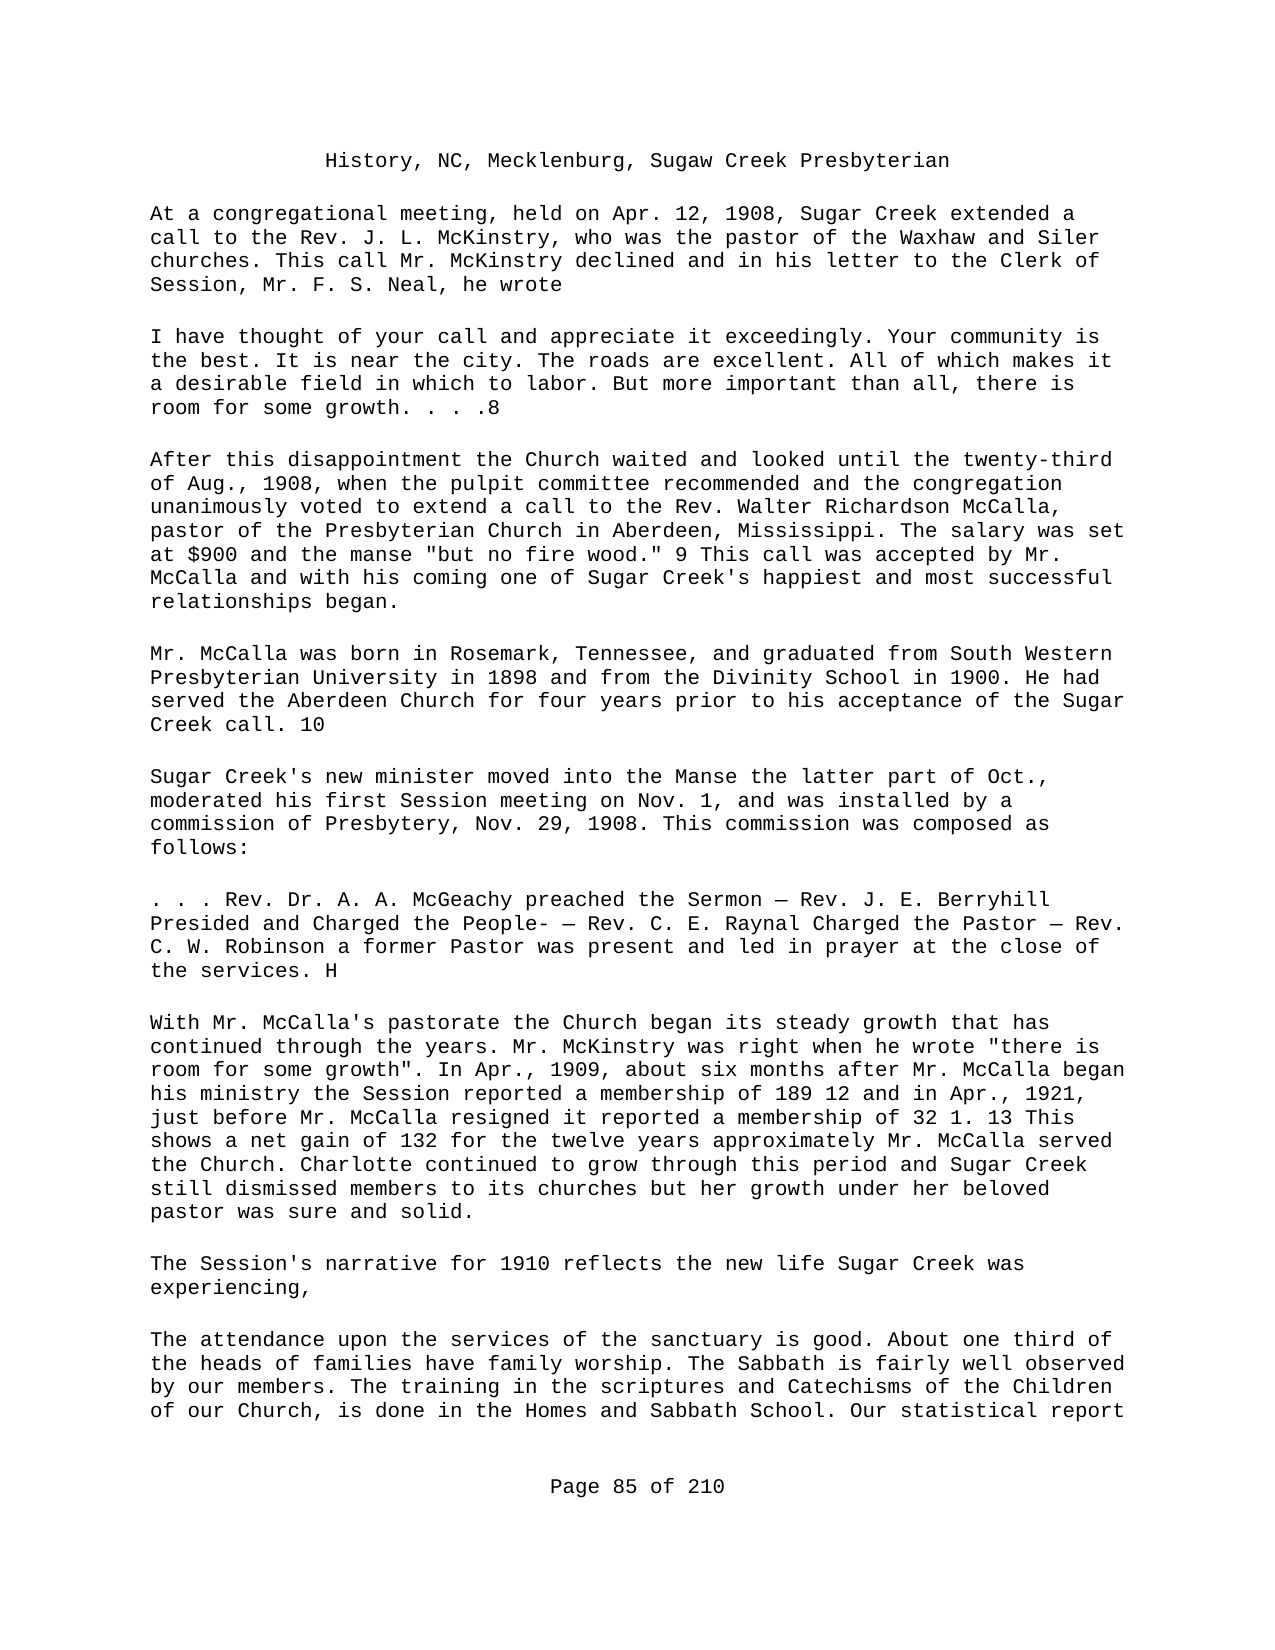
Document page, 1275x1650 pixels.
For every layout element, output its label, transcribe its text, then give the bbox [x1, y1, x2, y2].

text The attendance upon the services of the sanctuary is good. About one third of the heads of families have family worship. The Sabbath is fairly well observed by our members. The training in the scriptures and Catechisms of the Children of our Church, is done in the Homes and Sabbath School. Our statistical report [150, 1329, 1125, 1424]
text At a congregational meeting, held on Apr. 12, 1908, Sugar Creek extended a call to the Rev. J. L. McKinstry, who was the pastor of the Waxhaw and Siler churches. This call Mr. McKinstry declined and in his letter to the Clerk of Session, Mr. F. S. Neal, he wrote [150, 203, 1125, 298]
text . . . Rev. Dr. A. A. McGeachy preached the Sermon — Rev. J. E. Berryhill Presided and Charged the People- — Rev. C. E. Raynal Charged the Pastor — Rev. C. W. Robinson a former Pastor was present and led in prayer at the close of the services. H [150, 889, 1125, 984]
text The Session's narrative for 1910 reflects the new life Sugar Creek was experiencing, [150, 1253, 1125, 1301]
text Mr. McCalla was born in Rosemark, Tennessee, and graduated from South Western Presbyterian University in 1898 and from the Divinity School in 1900. He had served the Aberdeen Church for four years prior to his acceptance of the Sugar Creek call. 10 [150, 643, 1125, 738]
text I have thought of your call and appreciate it exceedingly. Your community is the best. It is near the city. The roads are excellent. All of which makes it a desirable field in which to labor. But more important than all, there is room for some growth. . . .8 [150, 326, 1125, 421]
text With Mr. McCalla's pastorate the Church began its steady growth that has continued through the years. Mr. McKinstry was right when he wrote "there is room for some growth". In Apr., 1909, about six months after Mr. McCalla began his ministry the Session reported a membership of 189 12 and in Apr., 1921, just before Mr. McCalla resigned it reported a membership of 32 1. 13 This shows a net gain of 132 for the twelve years approximately Mr. McCalla served the Church. Charlotte continued to grow through this period and Sugar Creek still dismissed members to its churches but her growth under her beloved pastor was sure and solid. [150, 1012, 1125, 1225]
text After this disappointment the Church waited and looked until the twenty-third of Aug., 1908, when the pulpit committee recommended and the congregation unanimously voted to extend a call to the Rev. Walter Richardson McCalla, pastor of the Presbyterian Church in Aberdeen, Mississippi. The salary was set at $900 and the manse "but no fire wood." 9 This call was accepted by Mr. McCalla and with his coming one of Sugar Creek's happiest and most successful relationships began. [150, 449, 1125, 615]
text Sugar Creek's new minister moved into the Manse the latter part of Oct., moderated his first Session meeting on Nov. 1, and was installed by a commission of Presbytery, Nov. 29, 1908. This commission was composed as follows: [150, 766, 1125, 861]
